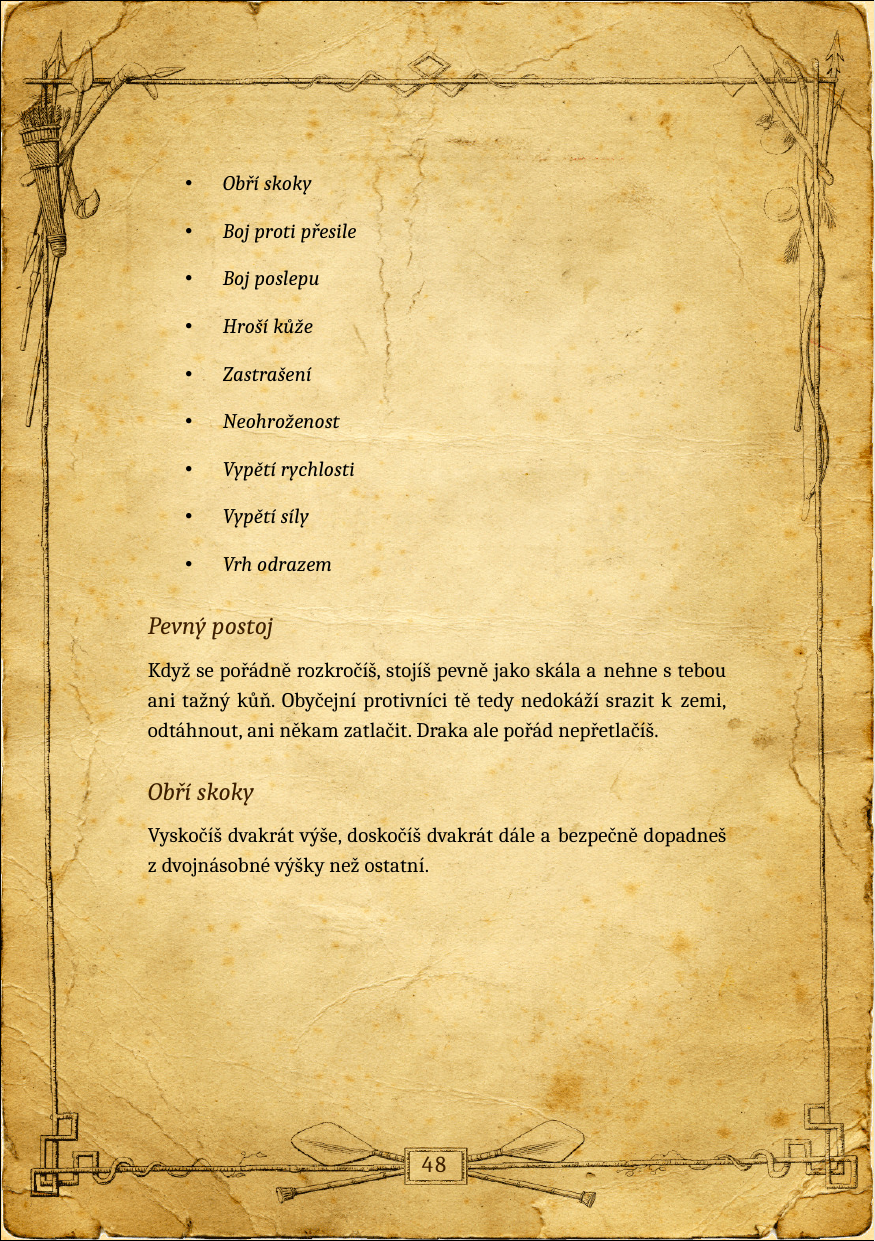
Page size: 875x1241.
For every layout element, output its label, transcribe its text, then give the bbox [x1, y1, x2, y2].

list Neohroženost [185, 410, 726, 434]
list Hroší kůže [185, 314, 328, 338]
list Boj poslepu [185, 267, 726, 291]
text Vyskočíš dvakrát výše, doskočíš dvakrát dále a⁠ bezpečně dopadneš z⁠ dvojnásobné výšky než ostatní. [148, 824, 726, 878]
list [410, 314, 566, 338]
list Zastrašení [185, 362, 726, 386]
subtitle Pevný postoj [148, 612, 726, 641]
list [566, 314, 726, 338]
list Vypětí rychlosti [185, 457, 726, 481]
picture [1, 1, 874, 1240]
list Vrh odrazem [185, 553, 726, 577]
list Obří skoky [185, 172, 726, 196]
text Když se pořádně rozkročíš, stojíš pevně jako skála a⁠ nehne s⁠ tebou ani tažný kůň. Obyčejní protivníci tě tedy nedokáží srazit k⁠ zemi, odtáhnout, ani někam zatlačit. Draka ale pořád nepřetlačíš. [148, 658, 726, 742]
list Boj proti přesile [185, 219, 726, 243]
list Vypětí síly [185, 505, 726, 529]
list [329, 314, 412, 338]
subtitle Obří skoky [148, 778, 726, 806]
